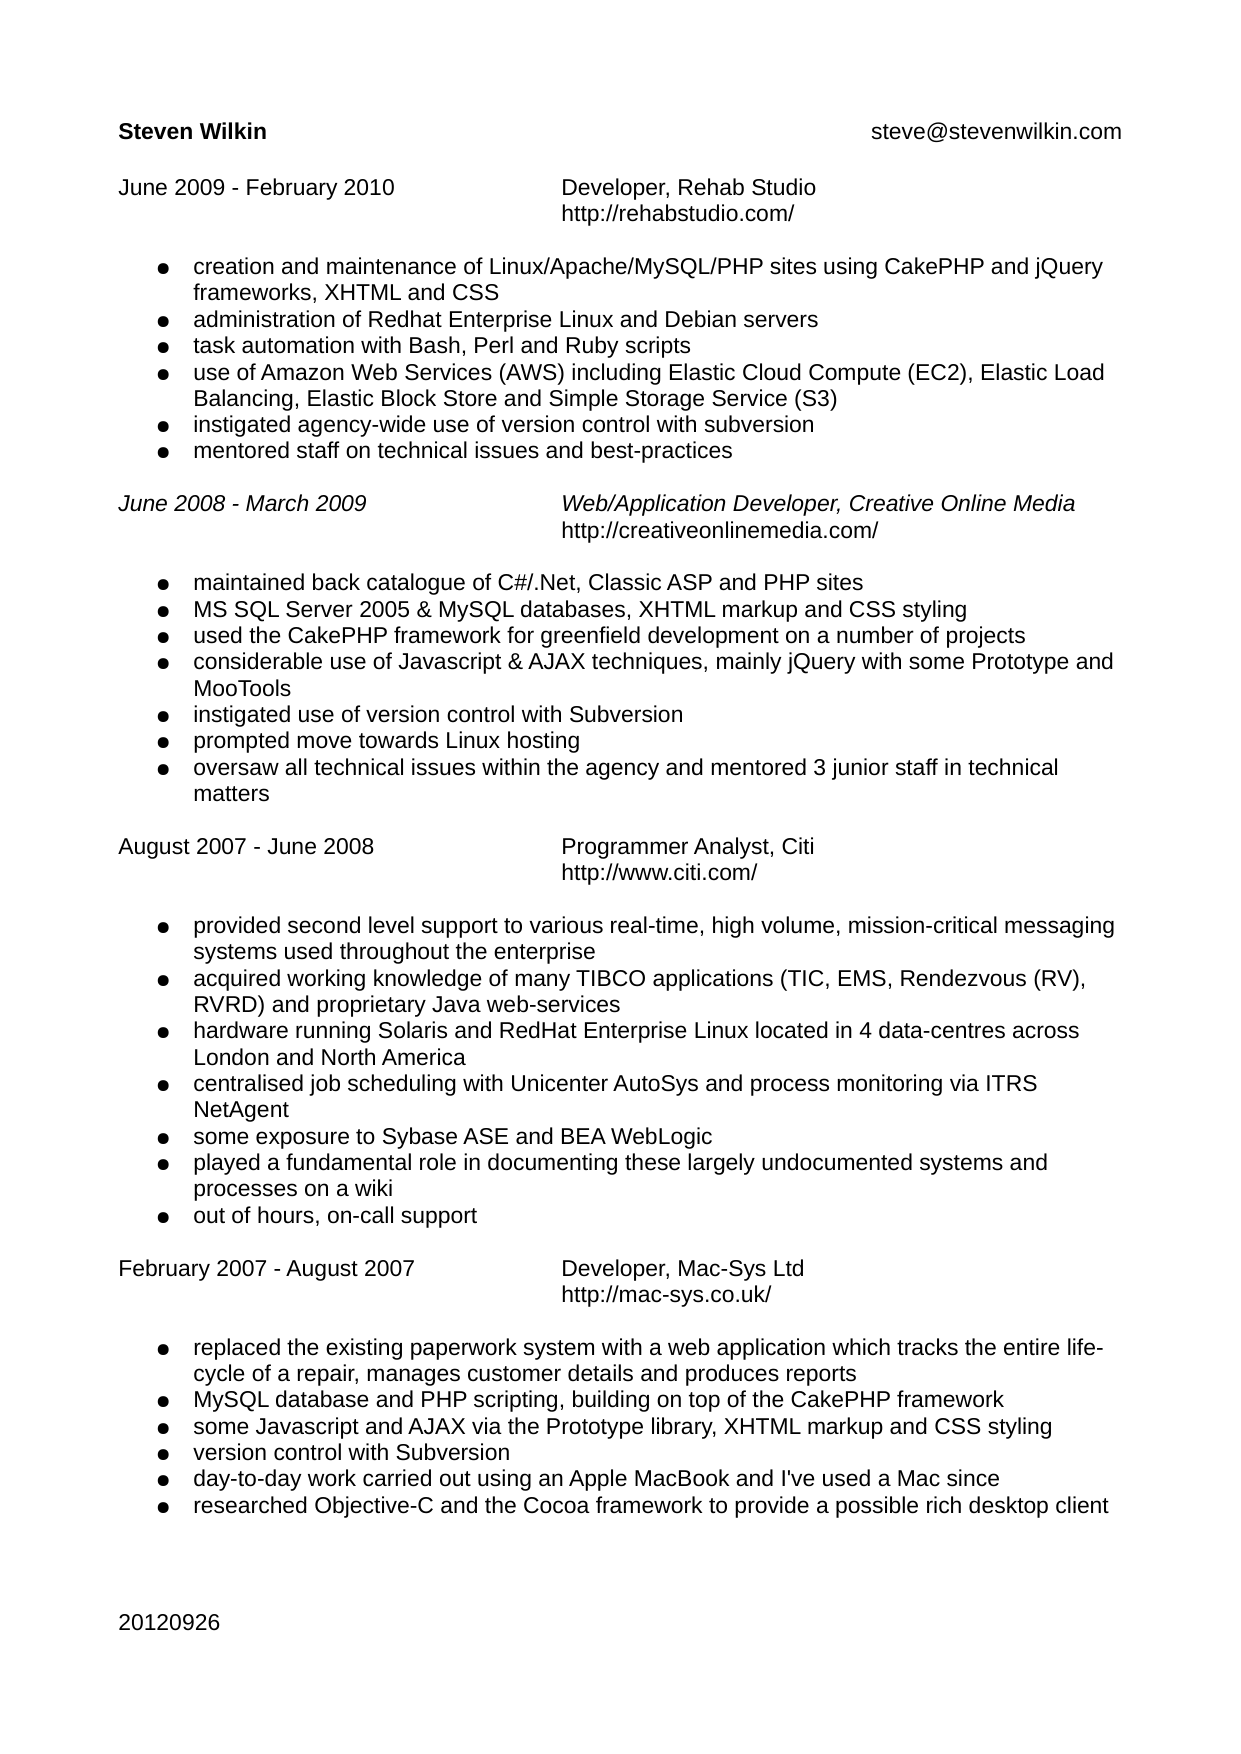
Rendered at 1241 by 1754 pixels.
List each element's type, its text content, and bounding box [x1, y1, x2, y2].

list creation and maintenance of Linux/Apache/MySQL/PHP sites using CakePHP and jQuery frameworks, XHTML and CSS [156, 253, 1122, 306]
text February 2007 - August 2007 Developer, Mac-Sys Ltd [118, 1254, 1122, 1281]
list version control with Subversion [156, 1439, 1122, 1465]
text June 2008 - March 2009 Web/Application Developer, Creative Online Media [118, 490, 1122, 517]
list out of hours, on-call support [156, 1202, 1122, 1228]
list mentored staff on technical issues and best-practices [156, 437, 1122, 464]
list oversaw all technical issues within the agency and mentored 3 junior staff in technical matters [156, 754, 1122, 806]
list MySQL database and PHP scripting, building on top of the CakePHP framework [156, 1386, 1122, 1413]
list used the CakePHP framework for greenfield development on a number of projects [156, 622, 1122, 648]
text http://mac-sys.co.uk/ [118, 1281, 1122, 1307]
text http://creativeonlinemedia.com/ [118, 517, 1122, 543]
text http://rehabstudio.com/ [118, 200, 1122, 227]
list instigated agency-wide use of version control with subversion [156, 411, 1122, 437]
list administration of Redhat Enterprise Linux and Debian servers [156, 306, 1122, 332]
list replaced the existing paperwork system with a web application which tracks the entire life-cycle of a repair, manages customer details and produces reports [156, 1333, 1122, 1386]
list acquired working knowledge of many TIBCO applications (TIC, EMS, Rendezvous (RV), RVRD) and proprietary Java web-services [156, 964, 1122, 1017]
list some Javascript and AJAX via the Prototype library, XHTML markup and CSS styling [156, 1413, 1122, 1439]
list some exposure to Sybase ASE and BEA WebLogic [156, 1123, 1122, 1149]
list day-to-day work carried out using an Apple MacBook and I've used a Mac since [156, 1465, 1122, 1492]
list considerable use of Javascript & AJAX techniques, mainly jQuery with some Prototype and MooTools [156, 648, 1122, 701]
list prompted move towards Linux hosting [156, 727, 1122, 754]
list played a fundamental role in documenting these largely undocumented systems and processes on a wiki [156, 1149, 1122, 1202]
list provided second level support to various real-time, high volume, mission-critical messaging systems used throughout the enterprise [156, 912, 1122, 964]
text August 2007 - June 2008 Programmer Analyst, Citi [118, 833, 1122, 859]
list maintained back catalogue of C#/.Net, Classic ASP and PHP sites [156, 569, 1122, 596]
text June 2009 - February 2010 Developer, Rehab Studio [118, 174, 1122, 200]
list task automation with Bash, Perl and Ruby scripts [156, 332, 1122, 358]
list researched Objective-C and the Cocoa framework to provide a possible rich desktop client [156, 1492, 1122, 1518]
list MS SQL Server 2005 & MySQL databases, XHTML markup and CSS styling [156, 596, 1122, 622]
list centralised job scheduling with Unicenter AutoSys and process monitoring via ITRS NetAgent [156, 1070, 1122, 1123]
list hardware running Solaris and RedHat Enterprise Linux located in 4 data-centres across London and North America [156, 1017, 1122, 1070]
text http://www.citi.com/ [118, 859, 1122, 886]
list instigated use of version control with Subversion [156, 701, 1122, 727]
list use of Amazon Web Services (AWS) including Elastic Cloud Compute (EC2), Elastic Load Balancing, Elastic Block Store and Simple Storage Service (S3) [156, 358, 1122, 411]
